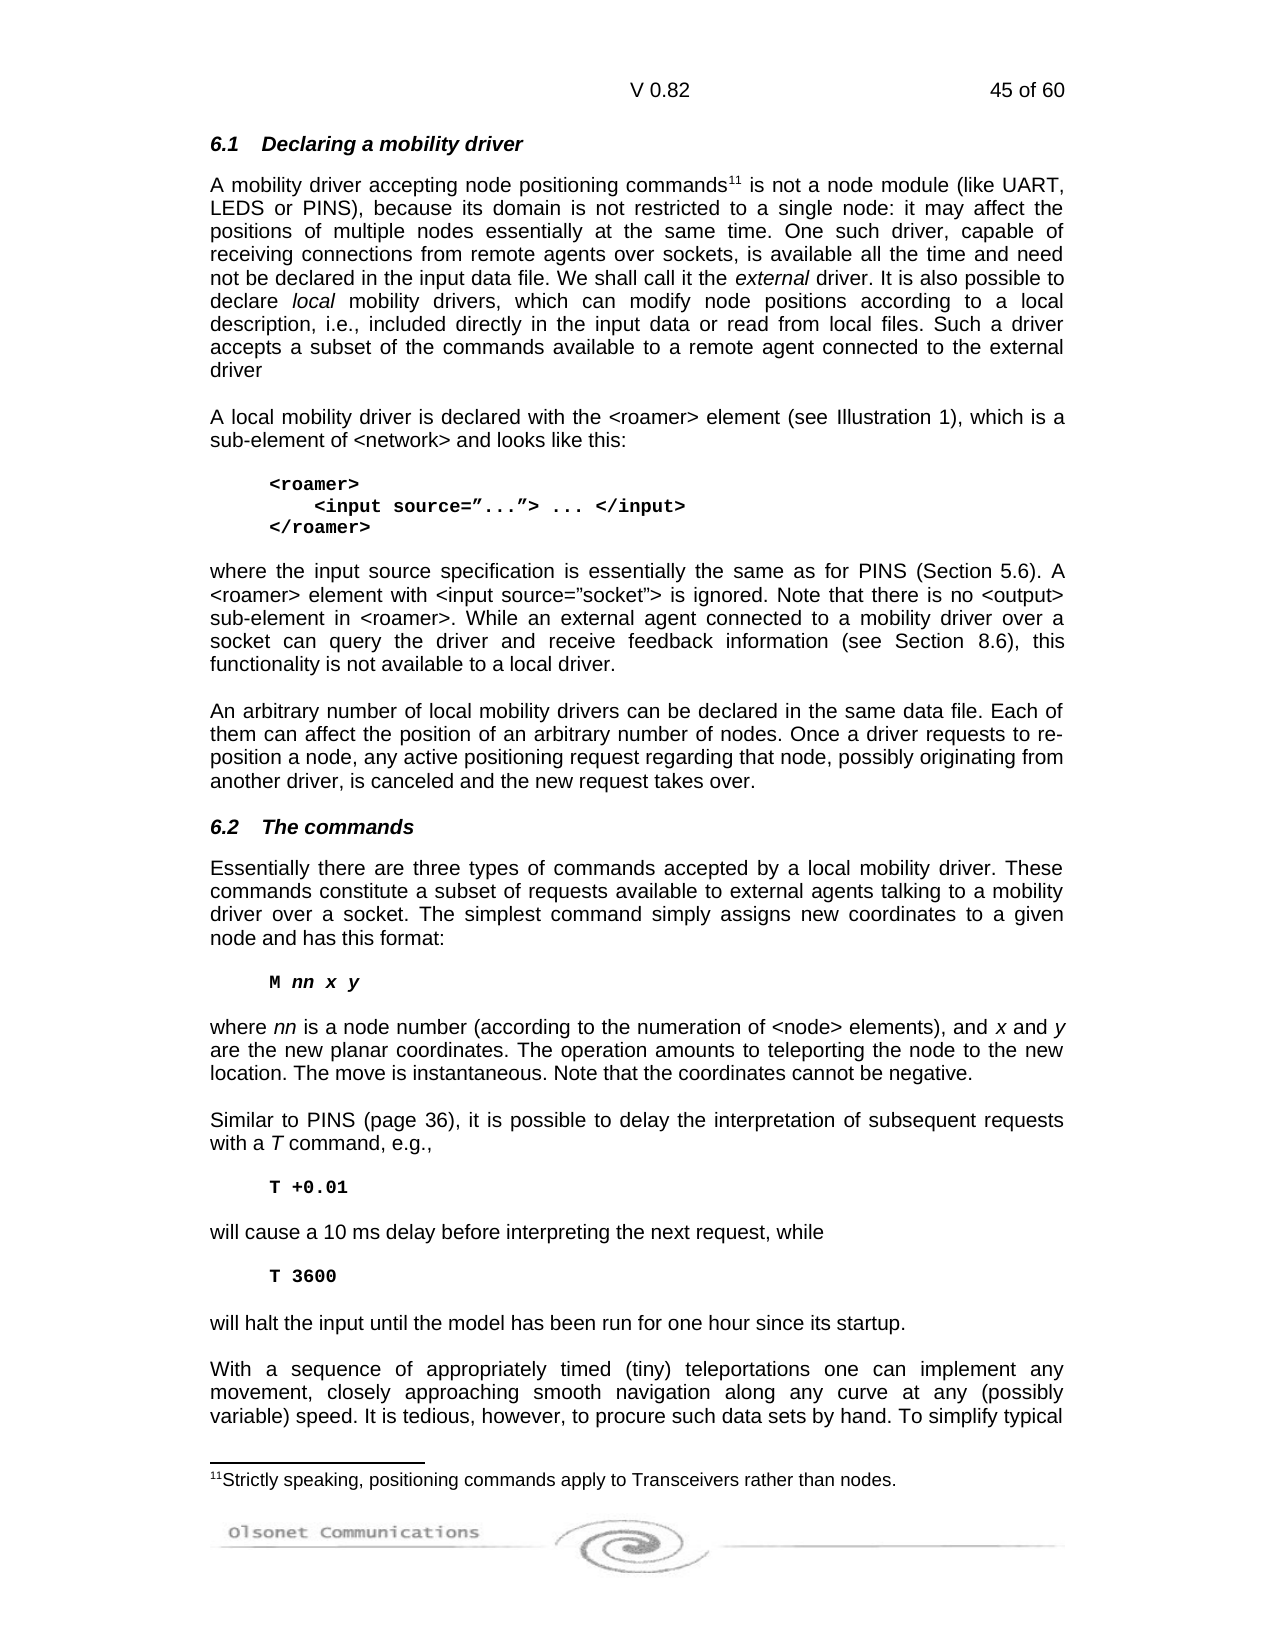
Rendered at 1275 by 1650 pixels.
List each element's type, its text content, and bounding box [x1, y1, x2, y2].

text A local mobility driver is declared with the <roamer> element (see Illustration 1), which is a sub-element of <network> and looks like this: [210, 405, 1065, 452]
subtitle Declaring a mobility driver [210, 132, 1065, 155]
subtitle The commands [210, 816, 1065, 839]
text A mobility driver accepting node positioning commands is not a node module (like UART, LEDS or PINS), because its domain is not restricted to a single node: it may affect the positions of multiple nodes essentially at the same time. One such driver, capable of receiving connections from remote agents over sockets, is available all the time and need not be declared in the input data file. We shall call it the external driver. It is also possible to declare local mobility drivers, which can modify node positions according to a local description, i.e., included directly in the input data or read from local files. Such a driver accepts a subset of the commands available to a remote agent connected to the external driver [210, 173, 1065, 382]
picture [210, 1504, 1065, 1596]
text <input source=”...”> ... </input> [269, 496, 1065, 518]
text where the input source specification is essentially the same as for PINS (Section 5.6). A <roamer> element with <input source=”socket”> is ignored. Note that there is no <output> sub-element in <roamer>. While an external agent connected to a mobility driver over a socket can query the driver and receive feedback information (see Section 8.6), this functionality is not available to a local driver. [210, 560, 1065, 676]
text M nn x y [269, 973, 1065, 994]
text T 3600 [269, 1267, 1065, 1288]
text where nn is a node number (according to the numeration of <node> elements), and x and y are the new planar coordinates. The operation amounts to teleporting the node to the new location. The move is instantaneous. Note that the coordinates cannot be negative. [210, 1015, 1065, 1085]
text <roamer> [269, 475, 1065, 496]
text will halt the input until the model has been run for one hour since its startup. [210, 1311, 1065, 1334]
text will cause a 10 ms delay before interpreting the next request, while [210, 1220, 1065, 1243]
text Similar to PINS (page 36), it is possible to delay the interpretation of subsequent requests with a T command, e.g., [210, 1108, 1065, 1154]
text </roamer> [269, 518, 1065, 539]
text Strictly speaking, positioning commands apply to Transceivers rather than nodes. [210, 1469, 1065, 1490]
text T +0.01 [269, 1178, 1065, 1199]
text With a sequence of appropriately timed (tiny) teleportations one can implement any movement, closely approaching smooth navigation along any curve at any (possibly variable) speed. It is tedious, however, to procure such data sets by hand. To simplify typical [210, 1358, 1065, 1427]
text An arbitrary number of local mobility drivers can be declared in the same data file. Each of them can affect the position of an arbitrary number of nodes. Once a driver requests to re-position a node, any active positioning request regarding that node, possibly originating from another driver, is canceled and the new request takes over. [210, 699, 1065, 792]
text Essentially there are three types of commands accepted by a local mobility driver. These commands constitute a subset of requests available to external agents talking to a mobility driver over a socket. The simplest command simply assigns new coordinates to a given node and has this format: [210, 857, 1065, 949]
